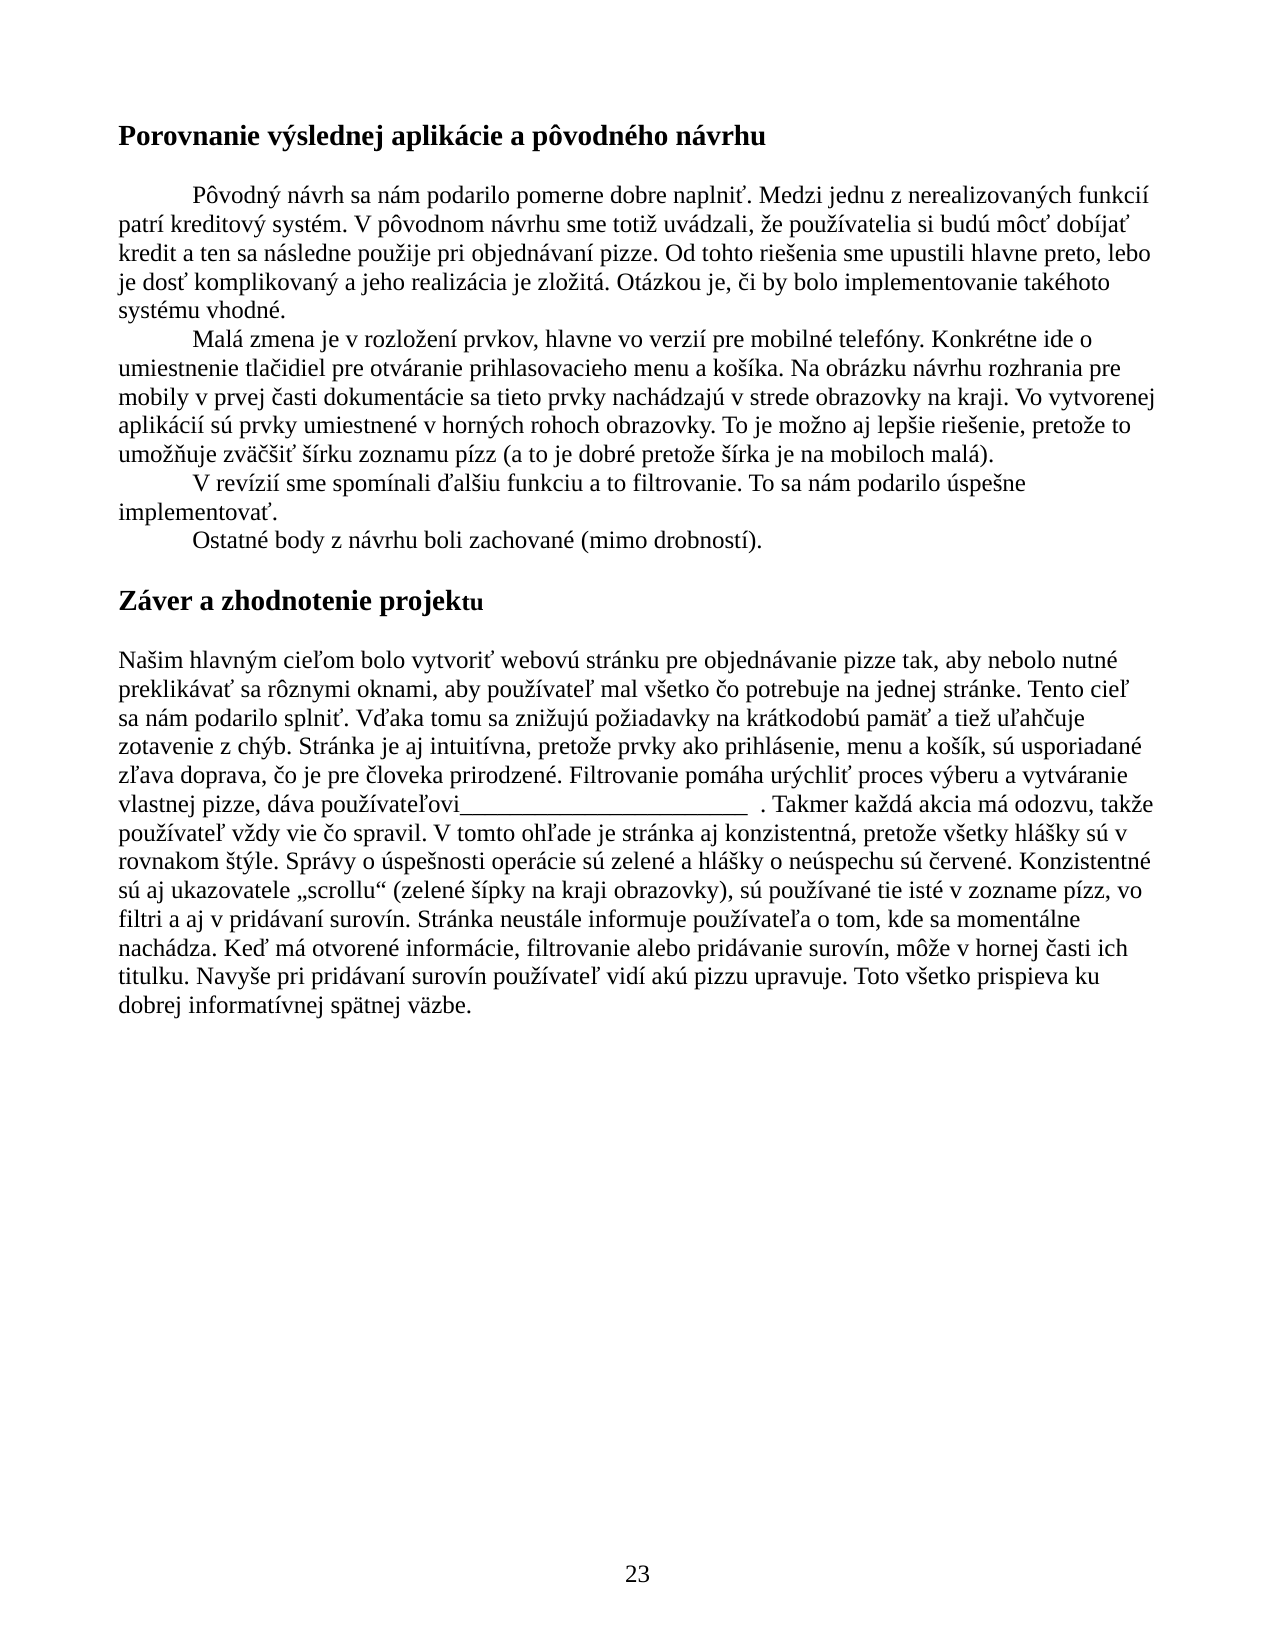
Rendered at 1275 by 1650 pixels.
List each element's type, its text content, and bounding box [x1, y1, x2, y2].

text Našim hlavným cieľom bolo vytvoriť webovú stránku pre objednávanie pizze tak, aby nebolo nutné preklikávať sa rôznymi oknami, aby používateľ mal všetko čo potrebuje na jednej stránke. Tento cieľ sa nám podarilo splniť. Vďaka tomu sa znižujú požiadavky na krátkodobú pamäť a tiež uľahčuje zotavenie z chýb. Stránka je aj intuitívna, pretože prvky ako prihlásenie, menu a košík, sú usporiadané zľava doprava, čo je pre človeka prirodzené. Filtrovanie pomáha urýchliť proces výberu a vytváranie vlastnej pizze, dáva používateľovi_______________________ . Takmer každá akcia má odozvu, takže používateľ vždy vie čo spravil. V tomto ohľade je stránka aj konzistentná, pretože všetky hlášky sú v rovnakom štýle. Správy o úspešnosti operácie sú zelené a hlášky o neúspechu sú červené. Konzistentné sú aj ukazovatele „scrollu“ (zelené šípky na kraji obrazovky), sú používané tie isté v zozname pízz, vo filtri a aj v pridávaní surovín. Stránka neustále informuje používateľa o tom, kde sa momentálne nachádza. Keď má otvorené informácie, filtrovanie alebo pridávanie surovín, môže v hornej časti ich titulku. Navyše pri pridávaní surovín používateľ vidí akú pizzu upravuje. Toto všetko prispieva ku dobrej informatívnej spätnej väzbe. [118, 645, 1157, 1019]
text V revízií sme spomínali ďalšiu funkciu a to filtrovanie. To sa nám podarilo úspešne implementovať. [118, 468, 1157, 525]
text Malá zmena je v rozložení prvkov, hlavne vo verzií pre mobilné telefóny. Konkrétne ide o umiestnenie tlačidiel pre otváranie prihlasovacieho menu a košíka. Na obrázku návrhu rozhrania pre mobily v prvej časti dokumentácie sa tieto prvky nachádzajú v strede obrazovky na kraji. Vo vytvorenej aplikácií sú prvky umiestnené v horných rohoch obrazovky. To je možno aj lepšie riešenie, pretože to umožňuje zväčšiť šírku zoznamu pízz (a to je dobré pretože šírka je na mobiloch malá). [118, 324, 1157, 468]
text Ostatné body z návrhu boli zachované (mimo drobností). [118, 525, 1157, 554]
text Porovnanie výslednej aplikácie a pôvodného návrhu [118, 118, 1157, 152]
text Záver a zhodnotenie projektu [118, 583, 1157, 616]
text Pôvodný návrh sa nám podarilo pomerne dobre naplniť. Medzi jednu z nerealizovaných funkcií patrí kreditový systém. V pôvodnom návrhu sme totiž uvádzali, že používatelia si budú môcť dobíjať kredit a ten sa následne použije pri objednávaní pizze. Od tohto riešenia sme upustili hlavne preto, lebo je dosť komplikovaný a jeho realizácia je zložitá. Otázkou je, či by bolo implementovanie takéhoto systému vhodné. [118, 180, 1157, 324]
